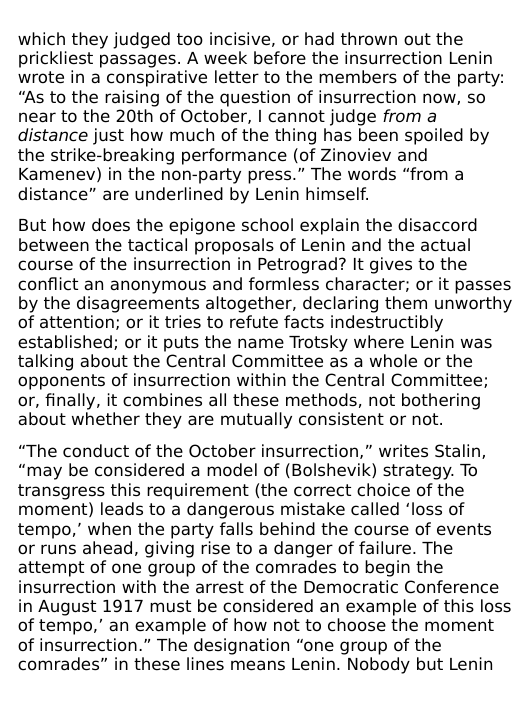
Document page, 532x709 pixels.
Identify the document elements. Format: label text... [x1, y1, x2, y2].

text “The conduct of the October insurrection,” writes Stalin, “may be considered a model of (Bolshevik) strategy. To transgress this requirement (the correct choice of the moment) leads to a dangerous mistake called ‘loss of tempo,’ when the party falls behind the course of events or runs ahead, giving rise to a danger of failure. The attempt of one group of the comrades to begin the insurrection with the arrest of the Democratic Conference in August 1917 must be considered an example of this loss of tempo,’ an example of how not to choose the moment of insurrection.” The designation “one group of the comrades” in these lines means Lenin. Nobody but Lenin [18, 442, 514, 674]
text which they judged too incisive, or had thrown out the prickliest passages. A week before the insurrection Lenin wrote in a conspirative letter to the members of the party: “As to the raising of the question of insurrection now, so near to the 20th of October, I cannot judge from a distance just how much of the thing has been spoiled by the strike-breaking performance (of Zinoviev and Kamenev) in the non-party press.” The words “from a distance” are underlined by Lenin himself. [18, 29, 514, 204]
text But how does the epigone school explain the disaccord between the tactical proposals of Lenin and the actual course of the insurrection in Petrograd? It gives to the conflict an anonymous and formless character; or it passes by the disagreements altogether, declaring them unworthy of attention; or it tries to refute facts indestructibly established; or it puts the name Trotsky where Lenin was talking about the Central Committee as a whole or the opponents of insurrection within the Central Committee; or, finally, it combines all these methods, not bothering about whether they are mutually consistent or not. [18, 216, 514, 429]
